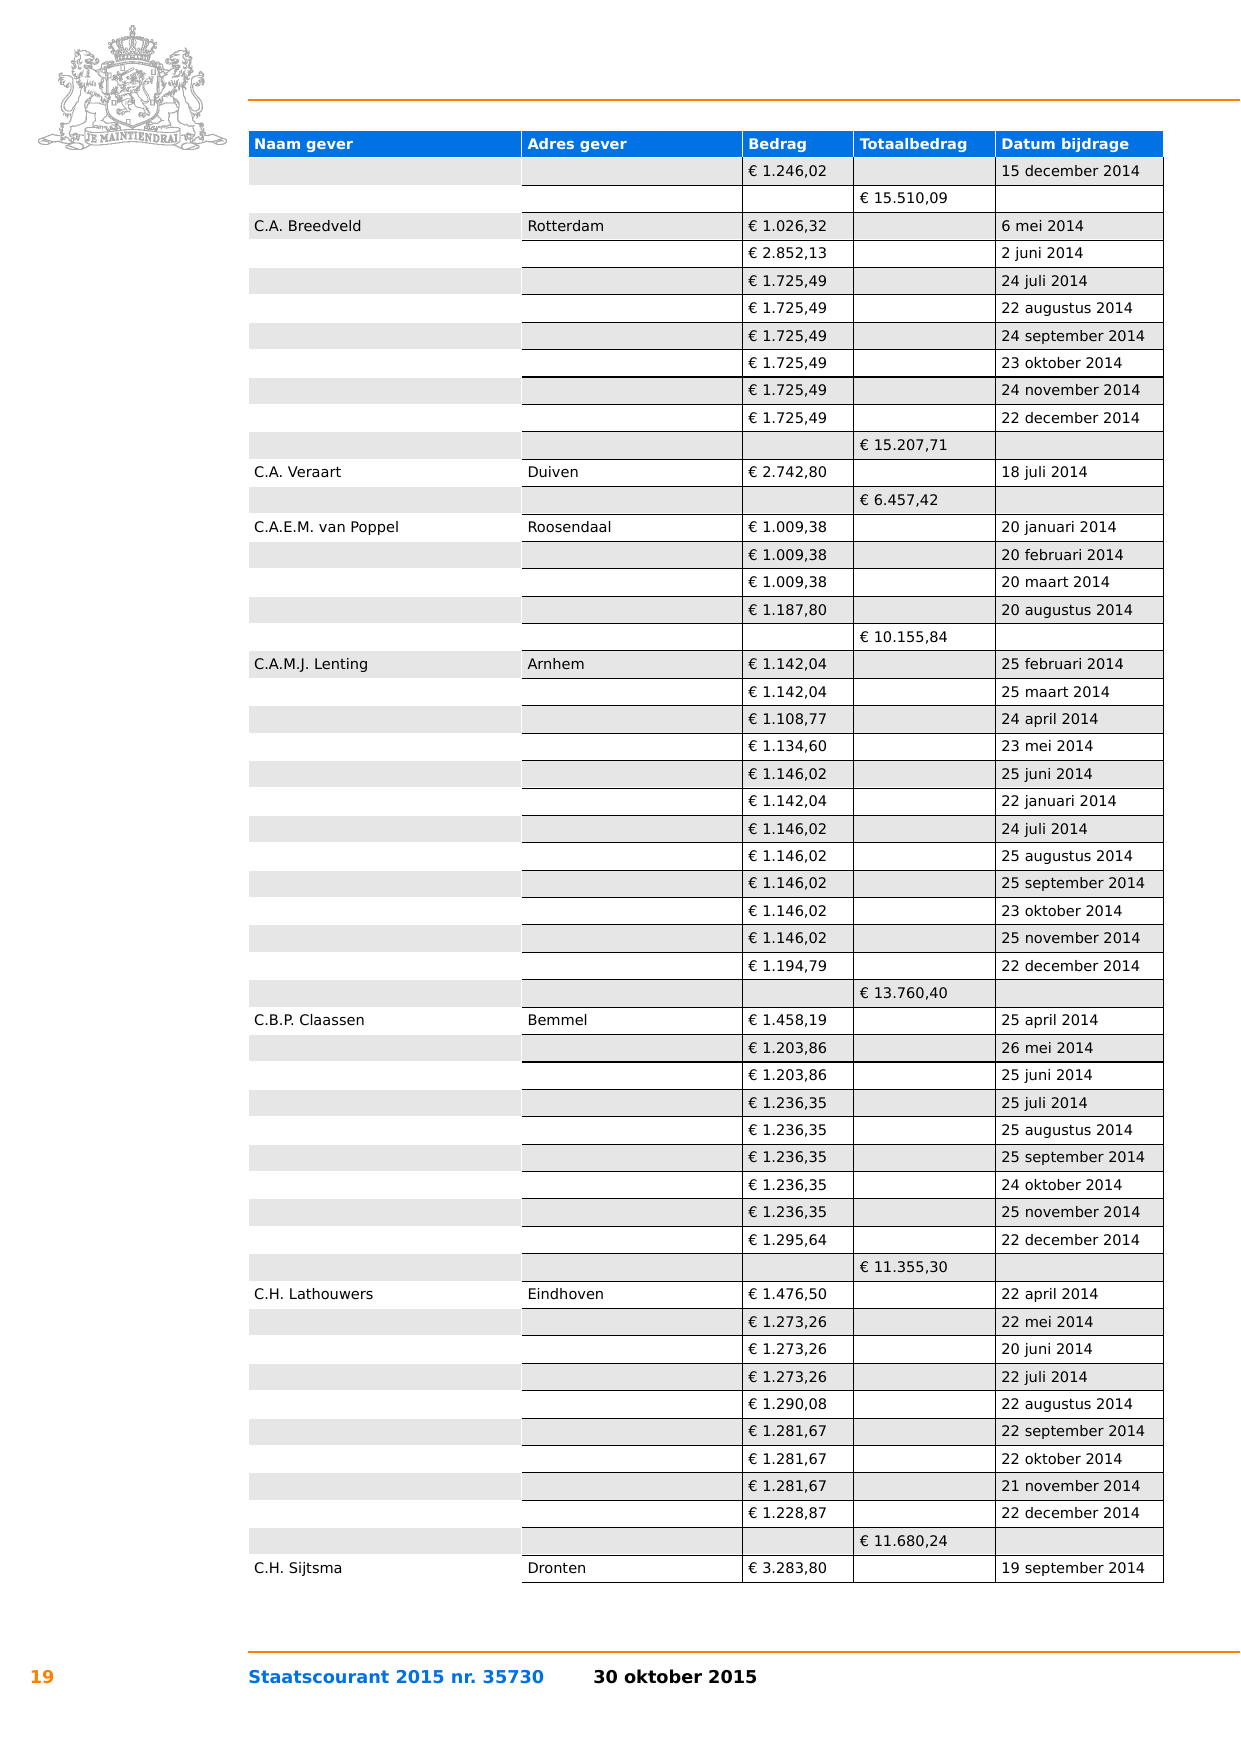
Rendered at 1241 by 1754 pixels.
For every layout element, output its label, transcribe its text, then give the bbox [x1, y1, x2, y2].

table_cell [854, 953, 995, 979]
table_cell [743, 432, 853, 459]
table_cell € 3.283,80 [743, 1556, 853, 1582]
table_cell [249, 1364, 521, 1390]
table_cell € 1.194,79 [743, 953, 853, 979]
table_cell [522, 816, 742, 842]
table_cell [743, 1254, 853, 1281]
table_cell 20 februari 2014 [996, 542, 1163, 568]
table_cell € 1.228,87 [743, 1501, 853, 1527]
table_cell [743, 624, 853, 650]
table_cell 22 oktober 2014 [996, 1446, 1163, 1472]
table_cell Eindhoven [522, 1282, 742, 1308]
table_cell [249, 1473, 521, 1500]
table_cell € 1.281,67 [743, 1446, 853, 1472]
table_cell 25 juni 2014 [996, 761, 1163, 787]
table_cell € 2.742,80 [743, 460, 853, 486]
table_cell [522, 1063, 742, 1089]
table_cell 26 mei 2014 [996, 1035, 1163, 1061]
table_cell [249, 1528, 521, 1554]
table_cell 25 september 2014 [996, 871, 1163, 897]
table_cell C.H. Sijtsma [249, 1556, 521, 1582]
table_cell [522, 761, 742, 787]
table_cell € 1.476,50 [743, 1282, 853, 1308]
table_header Datum bijdrage [996, 131, 1163, 157]
table_cell € 1.146,02 [743, 898, 853, 924]
table_cell [522, 323, 742, 349]
table_cell [249, 350, 521, 376]
table_cell [249, 1419, 521, 1445]
table_cell [854, 1282, 995, 1308]
table_cell [522, 1419, 742, 1445]
table_cell C.A.M.J. Lenting [249, 651, 521, 678]
table_cell 25 september 2014 [996, 1145, 1163, 1171]
table_cell C.A. Veraart [249, 460, 521, 486]
table_cell € 1.295,64 [743, 1227, 853, 1253]
table_cell [854, 1419, 995, 1445]
table_cell [854, 542, 995, 568]
table_cell [996, 980, 1163, 1007]
table_cell [522, 405, 742, 431]
table_cell [522, 706, 742, 733]
table_cell € 1.725,49 [743, 268, 853, 294]
table_cell [854, 898, 995, 924]
table_cell [854, 1117, 995, 1143]
table_cell [522, 734, 742, 760]
table_cell [854, 1391, 995, 1417]
table_cell 24 september 2014 [996, 323, 1163, 349]
table_cell [249, 1446, 521, 1472]
table_cell 25 februari 2014 [996, 651, 1163, 678]
table_cell € 1.146,02 [743, 925, 853, 952]
table_cell [522, 1172, 742, 1198]
table_cell € 1.009,38 [743, 569, 853, 596]
table_cell [854, 158, 995, 185]
table_cell € 1.236,35 [743, 1090, 853, 1116]
table_cell [522, 1501, 742, 1527]
table_cell [249, 1501, 521, 1527]
table_cell [249, 542, 521, 568]
table_cell [522, 1473, 742, 1500]
table_cell [522, 1528, 742, 1554]
table_cell [522, 1199, 742, 1226]
table_cell € 1.146,02 [743, 761, 853, 787]
table_cell € 1.273,26 [743, 1336, 853, 1363]
table_cell [522, 1117, 742, 1143]
table_cell [522, 1309, 742, 1335]
table_cell [522, 1446, 742, 1472]
table_cell [249, 158, 521, 185]
table_cell € 15.510,09 [854, 186, 995, 212]
table_cell 22 december 2014 [996, 953, 1163, 979]
table_cell € 1.281,67 [743, 1419, 853, 1445]
table_cell € 1.458,19 [743, 1008, 853, 1034]
table_cell [249, 761, 521, 787]
table_cell [854, 706, 995, 733]
table_header Naam gever [249, 131, 521, 157]
table_cell [249, 241, 521, 267]
table_cell [854, 1364, 995, 1390]
table_cell € 1.146,02 [743, 871, 853, 897]
table_cell [854, 460, 995, 486]
table_cell 24 oktober 2014 [996, 1172, 1163, 1198]
table_cell € 1.236,35 [743, 1172, 853, 1198]
picture [38, 25, 227, 150]
table_cell C.A.E.M. van Poppel [249, 515, 521, 541]
table_cell [854, 1063, 995, 1089]
table_cell [743, 487, 853, 513]
table_cell C.A. Breedveld [249, 213, 521, 239]
table_cell [249, 1172, 521, 1198]
table_cell [522, 1336, 742, 1363]
table_cell € 1.146,02 [743, 843, 853, 869]
table_cell [249, 624, 521, 650]
table_cell € 1.246,02 [743, 158, 853, 185]
table_cell [249, 268, 521, 294]
table_cell 23 oktober 2014 [996, 350, 1163, 376]
table_cell [522, 1145, 742, 1171]
table_cell 22 april 2014 [996, 1282, 1163, 1308]
table_cell [249, 1035, 521, 1061]
table_cell € 1.725,49 [743, 295, 853, 322]
table_cell [522, 1227, 742, 1253]
table_cell [522, 1254, 742, 1281]
table_cell [996, 487, 1163, 513]
table_cell [854, 651, 995, 678]
table_cell [522, 679, 742, 705]
table_cell € 1.273,26 [743, 1364, 853, 1390]
table_cell [854, 871, 995, 897]
table_cell [854, 1090, 995, 1116]
table_cell 20 maart 2014 [996, 569, 1163, 596]
table_cell 25 juni 2014 [996, 1063, 1163, 1089]
table_cell 22 januari 2014 [996, 789, 1163, 815]
table_cell 25 april 2014 [996, 1008, 1163, 1034]
table_cell [522, 980, 742, 1007]
table_cell [522, 378, 742, 404]
table_cell 24 april 2014 [996, 706, 1163, 733]
table_cell Arnhem [522, 651, 742, 678]
table_cell [249, 569, 521, 596]
table_cell Rotterdam [522, 213, 742, 239]
table_cell 25 augustus 2014 [996, 1117, 1163, 1143]
table_cell [854, 1446, 995, 1472]
table_cell [854, 295, 995, 322]
table_cell 20 augustus 2014 [996, 597, 1163, 623]
table_cell Duiven [522, 460, 742, 486]
table_header Adres gever [522, 131, 742, 157]
table_cell € 2.852,13 [743, 241, 853, 267]
table_cell [854, 1035, 995, 1061]
table_cell [522, 843, 742, 869]
table_cell [854, 1501, 995, 1527]
table_cell 22 juli 2014 [996, 1364, 1163, 1390]
table_cell € 1.725,49 [743, 378, 853, 404]
table_cell [996, 624, 1163, 650]
table_cell [854, 1227, 995, 1253]
table_cell € 1.725,49 [743, 350, 853, 376]
table_cell € 1.134,60 [743, 734, 853, 760]
table_cell € 11.355,30 [854, 1254, 995, 1281]
table_cell [854, 268, 995, 294]
table_cell [249, 1145, 521, 1171]
table_cell 20 januari 2014 [996, 515, 1163, 541]
table_cell 20 juni 2014 [996, 1336, 1163, 1363]
table_cell [249, 487, 521, 513]
table_cell C.B.P. Claassen [249, 1008, 521, 1034]
table_cell [854, 378, 995, 404]
table_cell € 10.155,84 [854, 624, 995, 650]
table_cell [854, 789, 995, 815]
table_cell € 1.236,35 [743, 1199, 853, 1226]
table_cell [522, 158, 742, 185]
table_cell € 1.142,04 [743, 651, 853, 678]
table_cell [743, 1528, 853, 1554]
table_cell [854, 1473, 995, 1500]
table_cell [249, 789, 521, 815]
table_cell [854, 323, 995, 349]
table_cell 22 december 2014 [996, 405, 1163, 431]
table_cell 22 september 2014 [996, 1419, 1163, 1445]
table_cell [522, 1364, 742, 1390]
table_cell [249, 1117, 521, 1143]
table_cell [522, 925, 742, 952]
table_cell 21 november 2014 [996, 1473, 1163, 1500]
table_cell 25 juli 2014 [996, 1090, 1163, 1116]
table_cell [522, 186, 742, 212]
table_cell Bemmel [522, 1008, 742, 1034]
table_cell [249, 1336, 521, 1363]
table_cell [249, 871, 521, 897]
table_cell 15 december 2014 [996, 158, 1163, 185]
table_cell [249, 1227, 521, 1253]
table_cell [249, 1309, 521, 1335]
table_cell [249, 816, 521, 842]
table_cell [522, 1090, 742, 1116]
table_cell [854, 1336, 995, 1363]
table_cell 24 juli 2014 [996, 268, 1163, 294]
table_cell [522, 953, 742, 979]
table_cell [996, 186, 1163, 212]
table_cell 22 mei 2014 [996, 1309, 1163, 1335]
table_cell [854, 679, 995, 705]
table_cell [522, 624, 742, 650]
table_cell 18 juli 2014 [996, 460, 1163, 486]
table_cell [522, 569, 742, 596]
table_cell [249, 898, 521, 924]
table_header Bedrag [743, 131, 853, 157]
table_cell € 6.457,42 [854, 487, 995, 513]
table_cell [854, 843, 995, 869]
table_cell [854, 734, 995, 760]
table_cell 25 maart 2014 [996, 679, 1163, 705]
table_cell 22 december 2014 [996, 1501, 1163, 1527]
table_cell € 13.760,40 [854, 980, 995, 1007]
table_cell [854, 1145, 995, 1171]
table_cell 19 september 2014 [996, 1556, 1163, 1582]
table_cell [249, 843, 521, 869]
table_cell [854, 925, 995, 952]
table_cell [249, 1090, 521, 1116]
table_cell € 1.236,35 [743, 1117, 853, 1143]
table_cell [249, 679, 521, 705]
table_cell [522, 350, 742, 376]
table_cell [854, 213, 995, 239]
table_cell € 1.290,08 [743, 1391, 853, 1417]
table_cell € 11.680,24 [854, 1528, 995, 1554]
table_cell [522, 1035, 742, 1061]
table_cell [249, 405, 521, 431]
table_cell € 1.725,49 [743, 405, 853, 431]
table_cell [249, 323, 521, 349]
table_cell 25 november 2014 [996, 925, 1163, 952]
table_cell € 1.146,02 [743, 816, 853, 842]
table_cell [522, 898, 742, 924]
table_cell [522, 1391, 742, 1417]
table_cell [854, 1309, 995, 1335]
table_cell [854, 1008, 995, 1034]
table_cell € 1.009,38 [743, 515, 853, 541]
table_cell [996, 1254, 1163, 1281]
table_cell 22 december 2014 [996, 1227, 1163, 1253]
table_cell [249, 378, 521, 404]
table_cell 23 oktober 2014 [996, 898, 1163, 924]
table_cell [249, 295, 521, 322]
table_cell [743, 980, 853, 1007]
table_cell [249, 980, 521, 1007]
table_cell [854, 569, 995, 596]
table_cell [249, 1254, 521, 1281]
table_cell € 15.207,71 [854, 432, 995, 459]
table_cell € 1.108,77 [743, 706, 853, 733]
table_cell [249, 1199, 521, 1226]
table_cell € 1.273,26 [743, 1309, 853, 1335]
table_cell € 1.725,49 [743, 323, 853, 349]
table_cell [249, 432, 521, 459]
table_cell € 1.187,80 [743, 597, 853, 623]
table_cell [249, 706, 521, 733]
table_cell C.H. Lathouwers [249, 1282, 521, 1308]
table_cell € 1.009,38 [743, 542, 853, 568]
table_cell [854, 350, 995, 376]
table_cell [522, 597, 742, 623]
table_cell € 1.203,86 [743, 1035, 853, 1061]
table_cell 22 augustus 2014 [996, 1391, 1163, 1417]
table_cell [249, 734, 521, 760]
table_cell € 1.281,67 [743, 1473, 853, 1500]
table_cell [522, 542, 742, 568]
table_cell Roosendaal [522, 515, 742, 541]
table_cell [854, 515, 995, 541]
table_cell € 1.236,35 [743, 1145, 853, 1171]
table_cell [522, 871, 742, 897]
table_cell [522, 241, 742, 267]
table_cell [522, 295, 742, 322]
table_cell 24 november 2014 [996, 378, 1163, 404]
table_cell 2 juni 2014 [996, 241, 1163, 267]
table_cell € 1.142,04 [743, 789, 853, 815]
table_cell 25 augustus 2014 [996, 843, 1163, 869]
table_cell [854, 405, 995, 431]
table_cell [249, 925, 521, 952]
table_cell [854, 1556, 995, 1582]
table_cell [249, 1391, 521, 1417]
table_cell [522, 487, 742, 513]
table_cell [522, 432, 742, 459]
table_cell 6 mei 2014 [996, 213, 1163, 239]
table_cell [249, 1063, 521, 1089]
table_cell [522, 268, 742, 294]
table_cell € 1.026,32 [743, 213, 853, 239]
table_cell [996, 432, 1163, 459]
table_cell [996, 1528, 1163, 1554]
table_cell [854, 761, 995, 787]
table_cell [854, 816, 995, 842]
table_cell [854, 1199, 995, 1226]
table_cell 24 juli 2014 [996, 816, 1163, 842]
table_cell 25 november 2014 [996, 1199, 1163, 1226]
table_cell [249, 953, 521, 979]
table_cell [854, 1172, 995, 1198]
table_cell [854, 241, 995, 267]
table_cell [743, 186, 853, 212]
table_cell 23 mei 2014 [996, 734, 1163, 760]
table_cell [522, 789, 742, 815]
table_cell [854, 597, 995, 623]
table_cell [249, 186, 521, 212]
table_cell 22 augustus 2014 [996, 295, 1163, 322]
table_cell [249, 597, 521, 623]
table_cell € 1.142,04 [743, 679, 853, 705]
table_header Totaalbedrag [854, 131, 995, 157]
table_cell Dronten [522, 1556, 742, 1582]
table_cell € 1.203,86 [743, 1063, 853, 1089]
